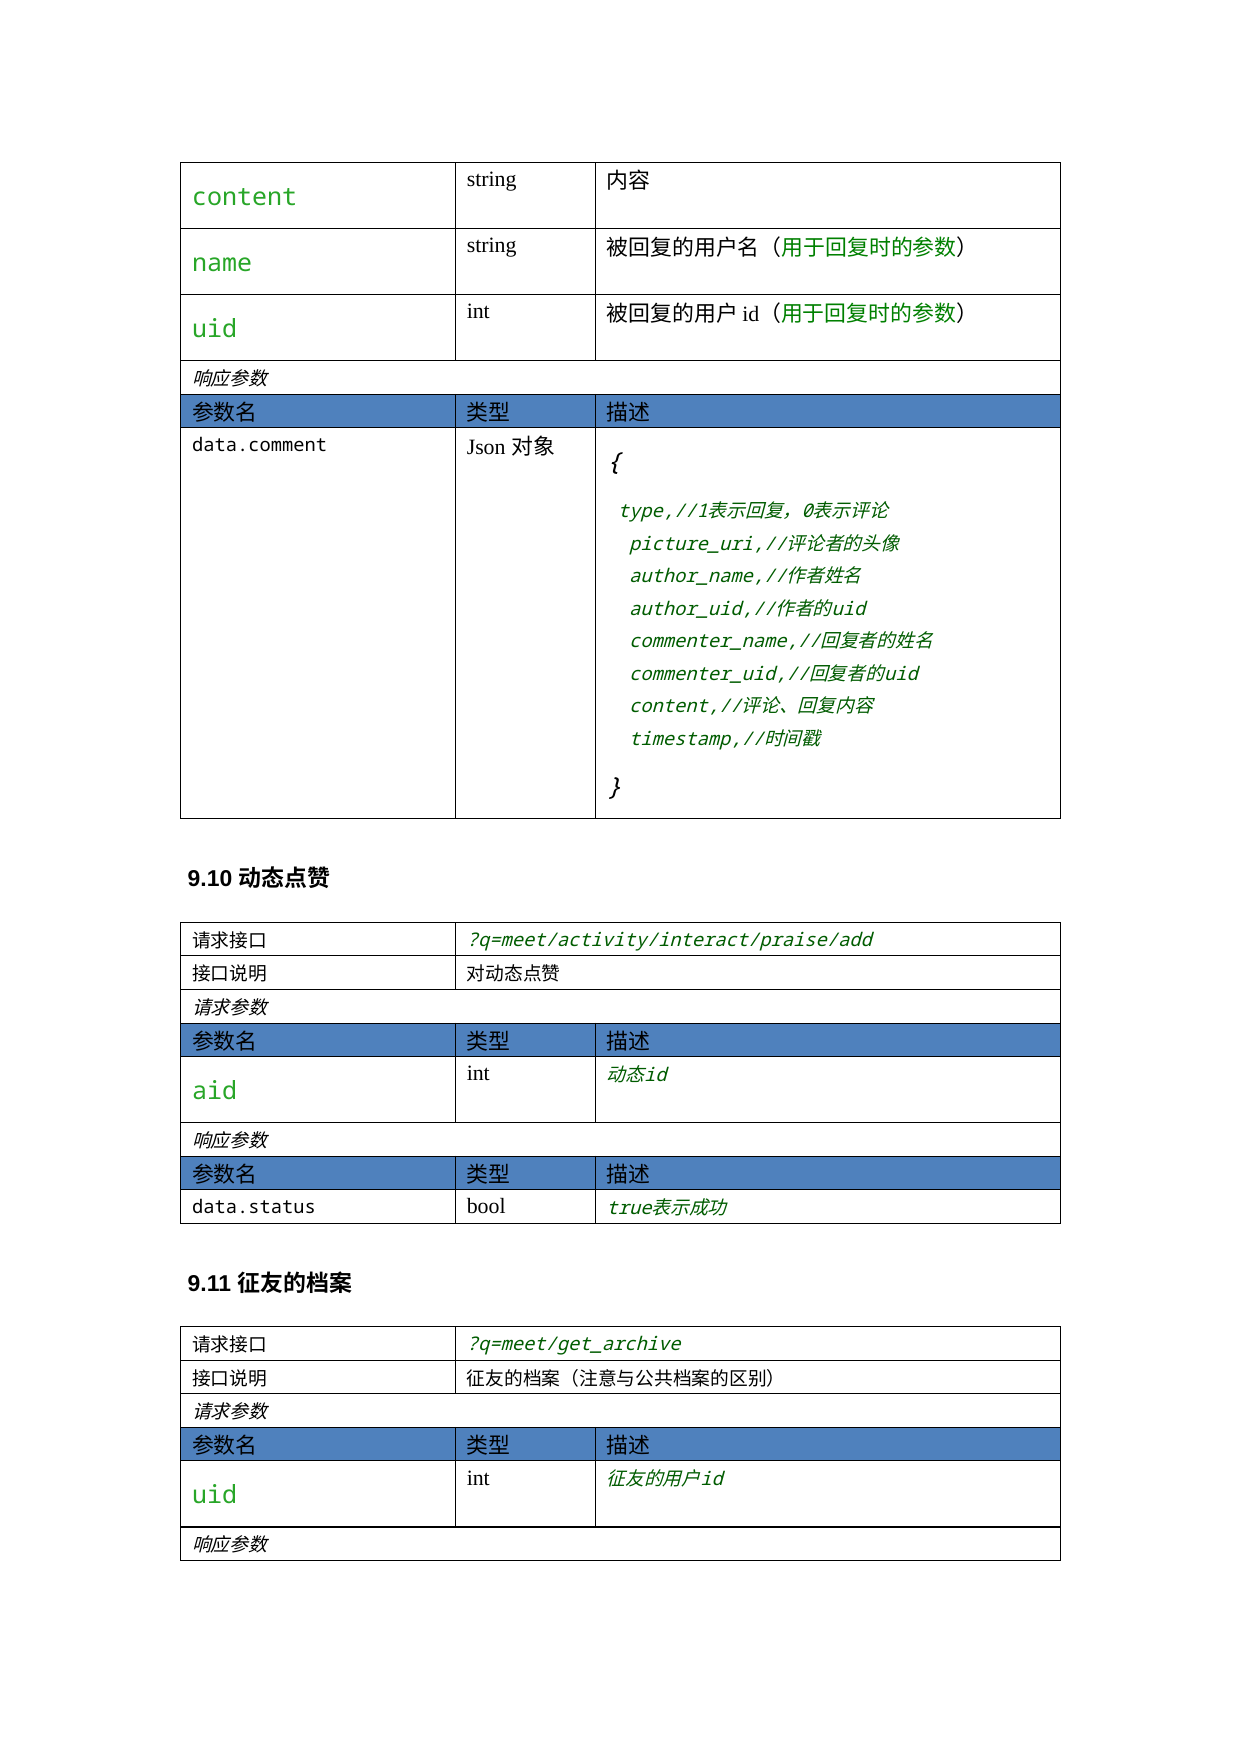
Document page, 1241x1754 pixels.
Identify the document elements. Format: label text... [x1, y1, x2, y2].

table_cell { type,//1表示回复，0表示评论 picture_uri,//评论者的头像 author_name,//作者姓名 author_uid,//作者的uid commenter_name,//回复者的姓名 commenter_uid,//回复者的uid content,//评论、回复内容 timestamp,//时间戳 } [596, 428, 1060, 818]
table_cell 响应参数 [181, 1123, 1060, 1156]
table_cell bool [456, 1190, 595, 1223]
table_cell data.status [181, 1190, 455, 1223]
table_cell 请求参数 [181, 990, 1060, 1022]
table_cell content [181, 163, 455, 228]
table_cell uid [181, 1461, 455, 1526]
table_cell 被回复的用户id（用于回复时的参数） [596, 295, 1060, 360]
table_cell 参数名 [181, 1428, 455, 1460]
table_cell 响应参数 [181, 1528, 1060, 1560]
table_cell true表示成功 [596, 1190, 1060, 1223]
table_cell 请求参数 [181, 1394, 1060, 1427]
table_header 请求接口 [181, 923, 455, 955]
table_cell 征友的档案（注意与公共档案的区别） [456, 1361, 1060, 1393]
subtitle 9.10 动态点赞 [187, 844, 1053, 909]
table_cell int [456, 1461, 595, 1526]
table_cell 参数名 [181, 1024, 455, 1056]
table_cell string [456, 163, 595, 228]
table_cell 动态id [596, 1057, 1060, 1122]
table_cell 征友的用户id [596, 1461, 1060, 1526]
table_cell data.comment [181, 428, 455, 818]
table_cell 响应参数 [181, 361, 1060, 394]
subtitle 9.11 征友的档案 [187, 1249, 1053, 1314]
table_cell 对动态点赞 [456, 956, 1060, 989]
table_cell 类型 [456, 1024, 595, 1056]
table_cell aid [181, 1057, 455, 1122]
table_header 请求接口 [181, 1327, 455, 1360]
table_cell 参数名 [181, 395, 455, 427]
table_cell int [456, 295, 595, 360]
table_cell Json 对象 [456, 428, 595, 818]
table_cell 类型 [456, 1428, 595, 1460]
table_header ?q=meet/activity/interact/praise/add [456, 923, 1060, 955]
table_cell name [181, 229, 455, 294]
table_cell int [456, 1057, 595, 1122]
table_cell 描述 [596, 1157, 1060, 1189]
table_cell string [456, 229, 595, 294]
table_cell 描述 [596, 1428, 1060, 1460]
table_cell 类型 [456, 1157, 595, 1189]
table_cell 参数名 [181, 1157, 455, 1189]
table_cell 内容 [596, 163, 1060, 228]
table_cell 类型 [456, 395, 595, 427]
table_cell 描述 [596, 395, 1060, 427]
table_cell 接口说明 [181, 956, 455, 989]
table_header ?q=meet/get_archive [456, 1327, 1060, 1360]
table_cell 描述 [596, 1024, 1060, 1056]
table_cell 接口说明 [181, 1361, 455, 1393]
table_cell 被回复的用户名（用于回复时的参数） [596, 229, 1060, 294]
table_cell uid [181, 295, 455, 360]
